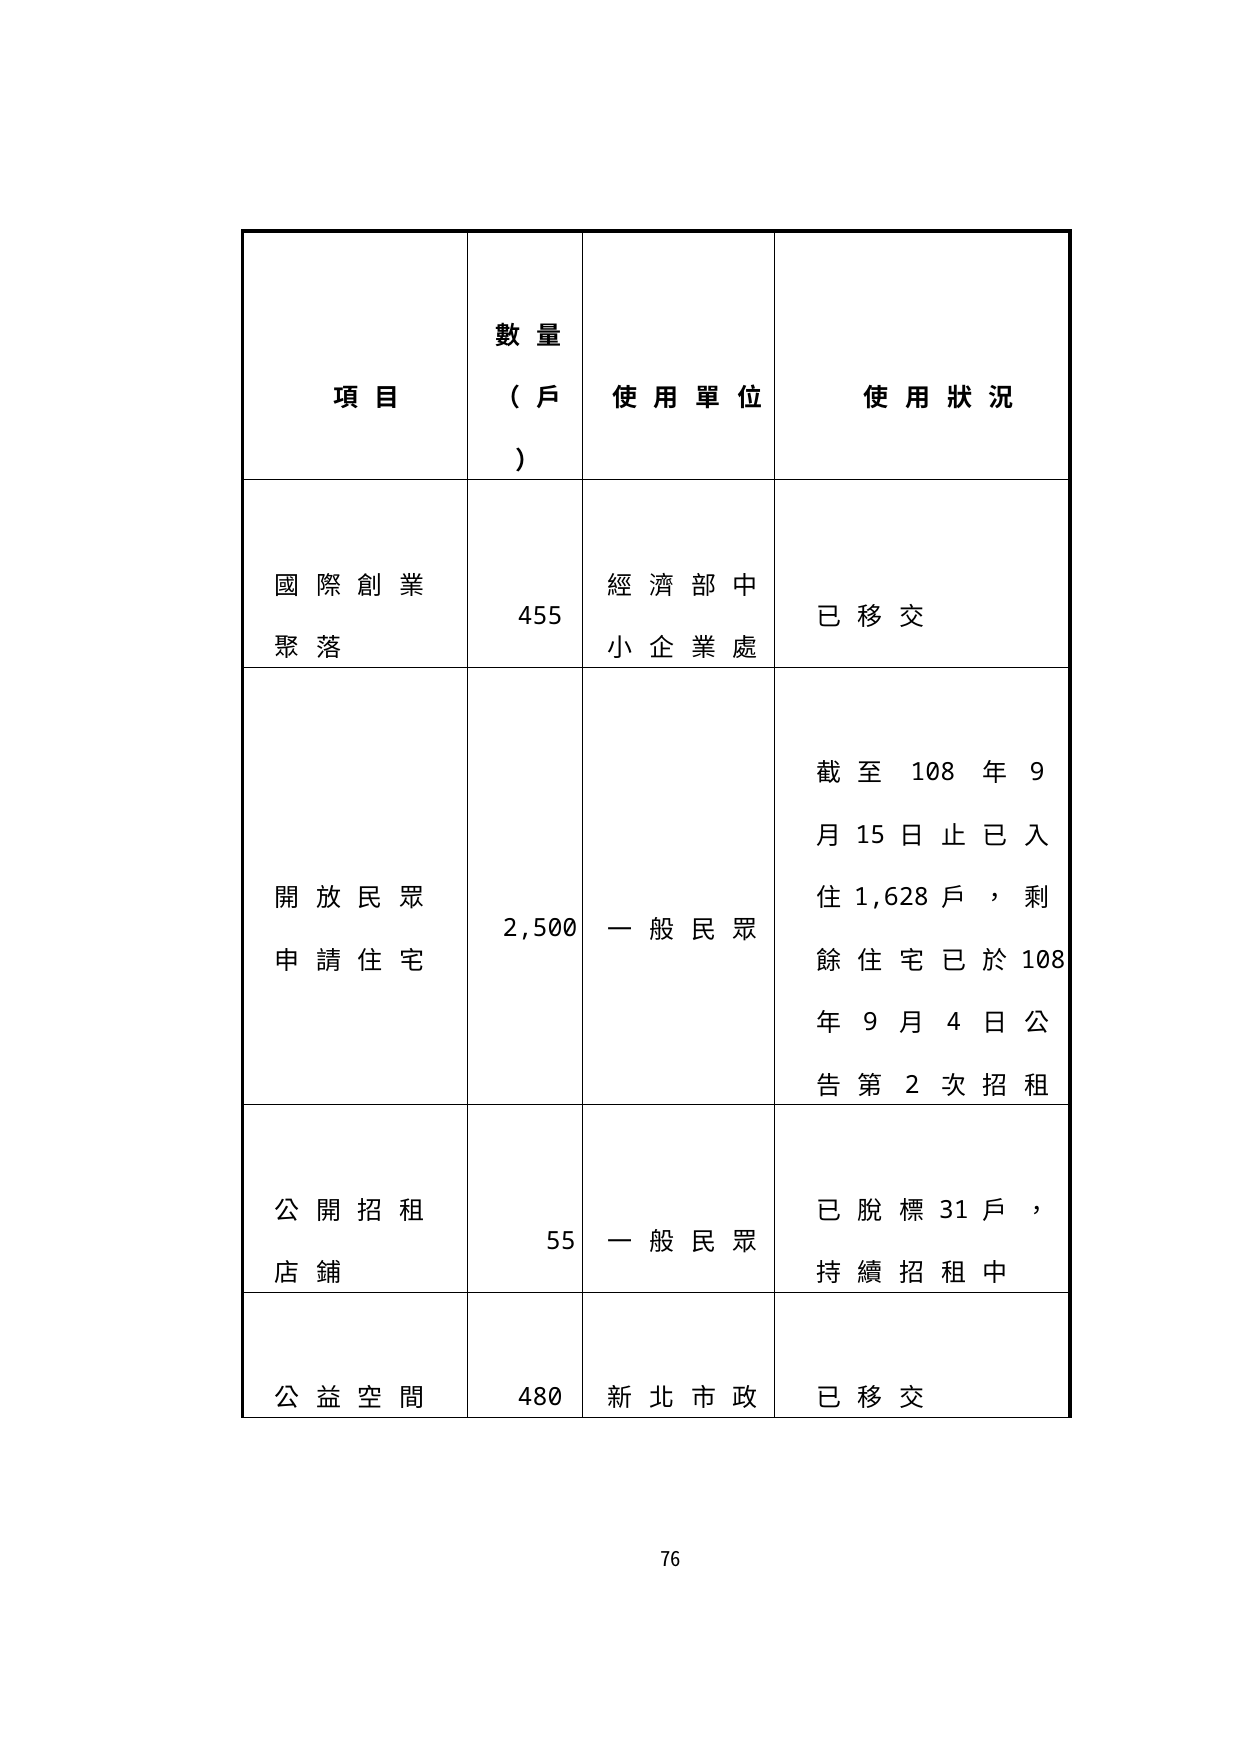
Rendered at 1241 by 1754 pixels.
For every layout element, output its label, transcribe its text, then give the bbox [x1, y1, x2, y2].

table_header 數量（戶） [468, 233, 582, 479]
table_cell 國際創業聚落 [244, 480, 467, 667]
table_cell 2,500 [468, 668, 582, 1104]
table_cell 一般民眾 [583, 1105, 774, 1292]
table_cell 新北市政 [583, 1293, 774, 1417]
table_cell 已脫標31戶，持續招租中 [775, 1105, 1068, 1292]
table_cell 公益空間 [244, 1293, 467, 1417]
table_cell 已移交 [775, 480, 1068, 667]
table_cell 一般民眾 [583, 668, 774, 1104]
table_cell 480 [468, 1293, 582, 1417]
table_header 使用單位 [583, 233, 774, 479]
table_header 項目 [244, 233, 467, 479]
table_cell 截至108年9月15日止已入住1,628戶，剩餘住宅已於108年9月4日公告第2次招租 [775, 668, 1068, 1104]
table_cell 公開招租店鋪 [244, 1105, 467, 1292]
table_cell 已移交 [775, 1293, 1068, 1417]
table_cell 455 [468, 480, 582, 667]
table_cell 55 [468, 1105, 582, 1292]
table_header 使用狀況 [775, 233, 1068, 479]
table_cell 開放民眾申請住宅 [244, 668, 467, 1104]
table_cell 經濟部中小企業處 [583, 480, 774, 667]
